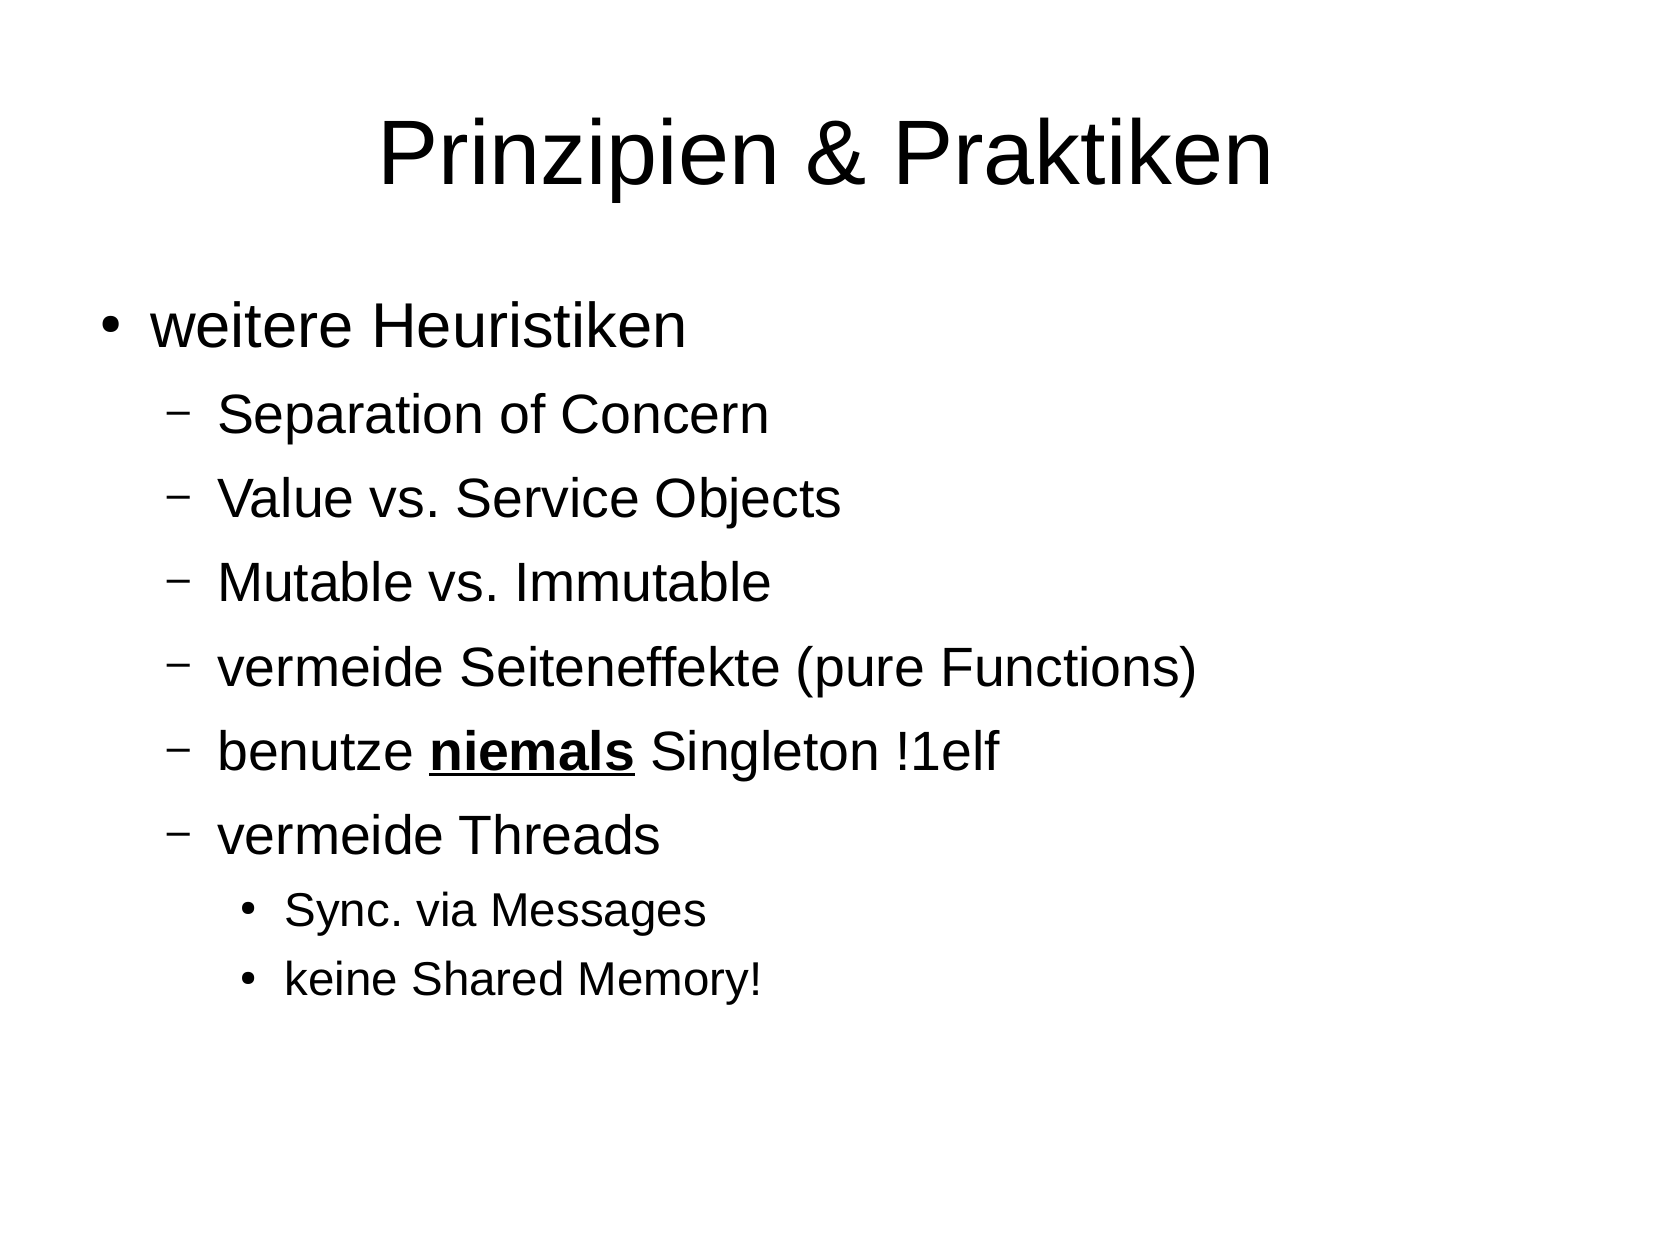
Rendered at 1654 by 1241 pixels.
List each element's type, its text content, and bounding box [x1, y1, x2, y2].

list weitere Heuristiken Separation of Concern Value vs. Service Objects Mutable vs. Immutable vermeide Seiteneffekte (pure Functions) benutze niemals Singleton !1elf vermeide Threads Sync. via Messages keine Shared Memory! [82, 290, 1571, 1010]
title Prinzipien & Praktiken [82, 49, 1571, 257]
